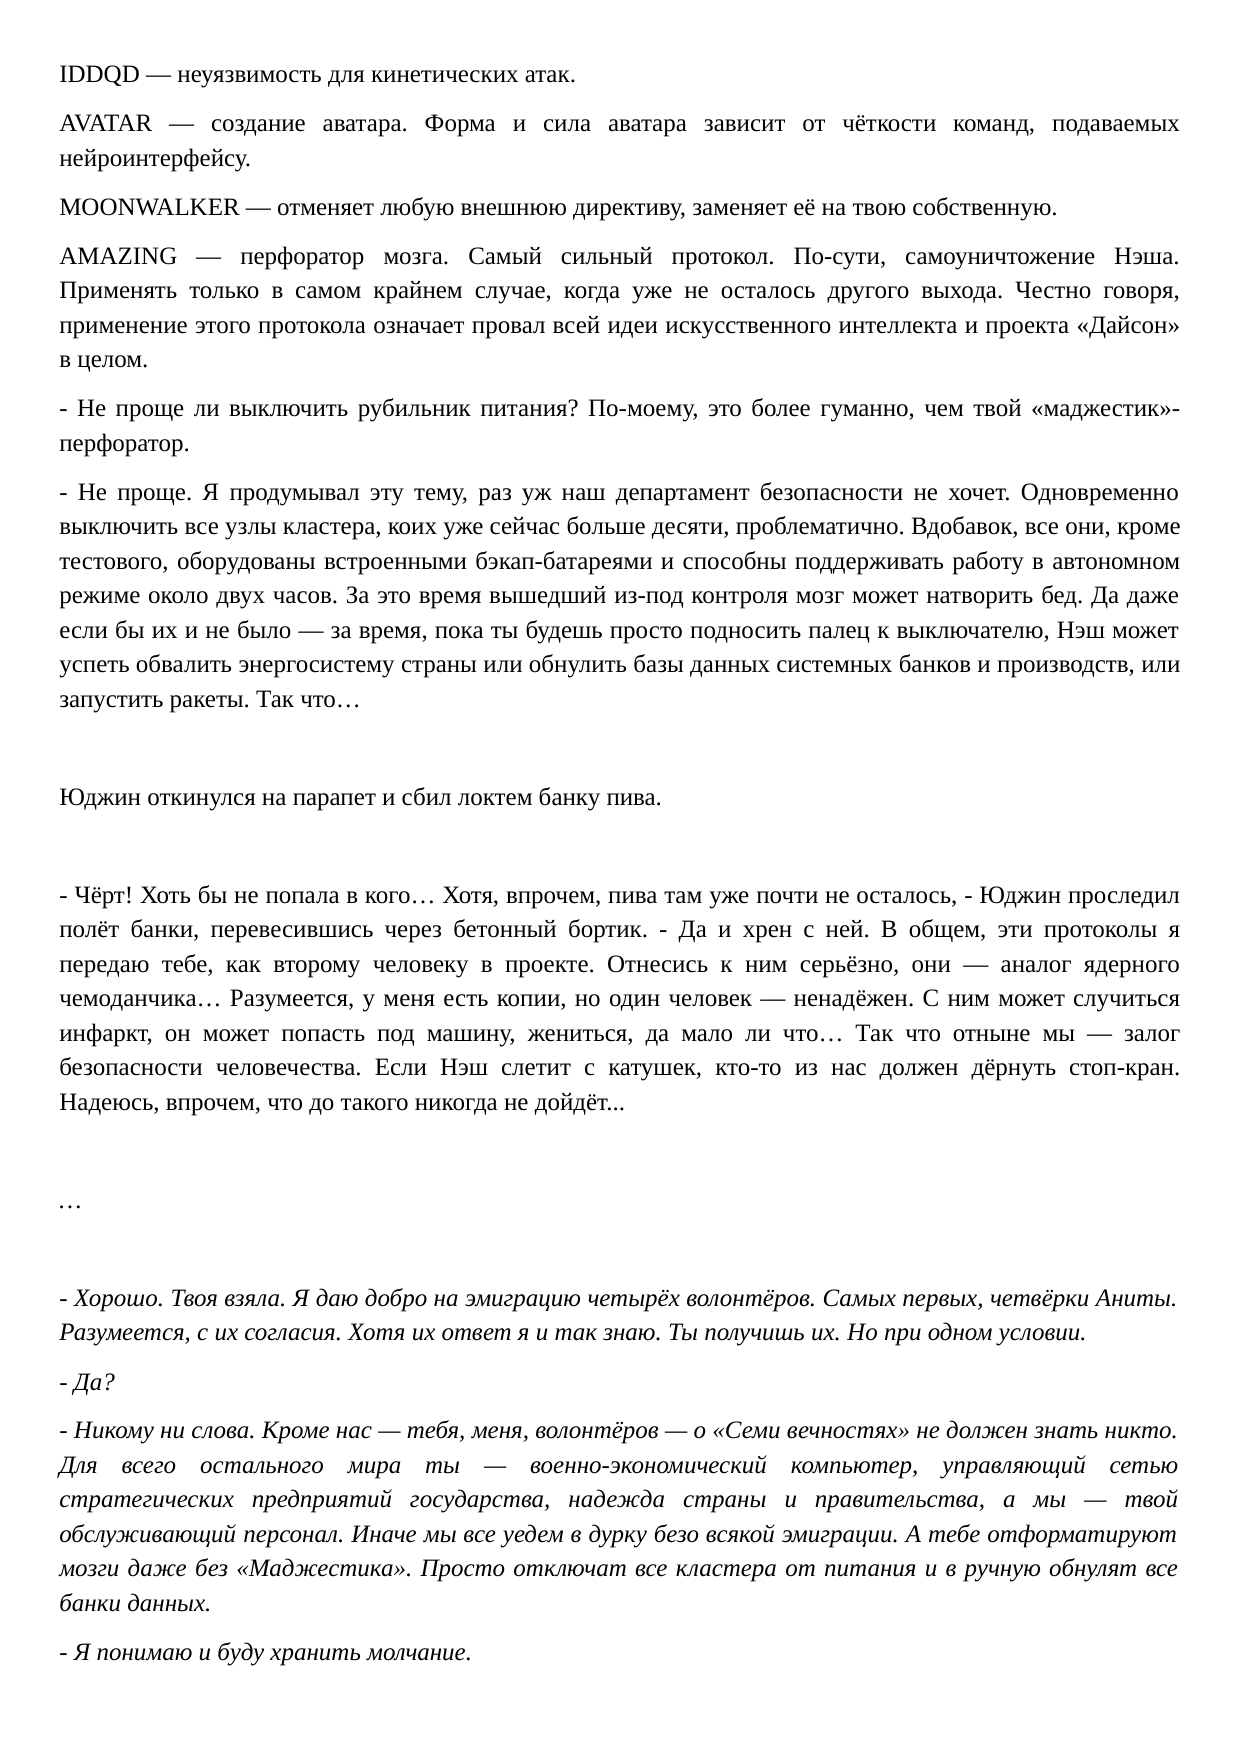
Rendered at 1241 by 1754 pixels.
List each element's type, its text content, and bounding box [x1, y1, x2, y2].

text - Да? [59, 1367, 1181, 1395]
text - Не проще. Я продумывал эту тему, раз уж наш департамент безопасности не хочет. Одновременно выключить все узлы кластера, коих уже сейчас больше десяти, проблематично. Вдобавок, все они, кроме тестового, оборудованы встроенными бэкап-батареями и способны поддерживать работу в автономном режиме около двух часов. За это время вышедший из-под контроля мозг может натворить бед. Да даже если бы их и не было — за время, пока ты будешь просто подносить палец к выключателю, Нэш может успеть обвалить энергосистему страны или обнулить базы данных системных банков и производств, или запустить ракеты. Так что… [59, 477, 1181, 712]
text MOONWALKER — отменяет любую внешнюю директиву, заменяет её на твою собственную. [59, 192, 1181, 220]
text - Хорошо. Твоя взяла. Я даю добро на эмиграцию четырёх волонтёров. Самых первых, четвёрки Аниты. Разумеется, с их согласия. Хотя их ответ я и так знаю. Ты получишь их. Но при одном условии. [59, 1283, 1181, 1346]
text IDDQD — неуязвимость для кинетических атак. [59, 59, 1181, 88]
text AMAZING — перфоратор мозга. Самый сильный протокол. По-сути, самоуничтожение Нэша. Применять только в самом крайнем случае, когда уже не осталось другого выхода. Честно говоря, применение этого протокола означает провал всей идеи искусственного интеллекта и проекта «Дайсон» в целом. [59, 241, 1181, 373]
text - Не проще ли выключить рубильник питания? По-моему, это более гуманно, чем твой «маджестик»-перфоратор. [59, 393, 1181, 456]
text Юджин откинулся на парапет и сбил локтем банку пива. [59, 782, 1181, 811]
text AVATAR — создание аватара. Форма и сила аватара зависит от чёткости команд, подаваемых нейроинтерфейсу. [59, 108, 1181, 171]
text - Никому ни слова. Кроме нас — тебя, меня, волонтёров — о «Семи вечностях» не должен знать никто. Для всего остального мира ты — военно-экономический компьютер, управляющий сетью стратегических предприятий государства, надежда страны и правительства, а мы — твой обслуживающий персонал. Иначе мы все уедем в дурку безо всякой эмиграции. А тебе отформатируют мозги даже без «Маджестика». Просто отключат все кластера от питания и в ручную обнулят все банки данных. [59, 1416, 1181, 1617]
text … [59, 1185, 1181, 1214]
text - Я понимаю и буду хранить молчание. [59, 1637, 1181, 1666]
text - Чёрт! Хоть бы не попала в кого… Хотя, впрочем, пива там уже почти не осталось, - Юджин проследил полёт банки, перевесившись через бетонный бортик. - Да и хрен с ней. В общем, эти протоколы я передаю тебе, как второму человеку в проекте. Отнесись к ним серьёзно, они — аналог ядерного чемоданчика… Разумеется, у меня есть копии, но один человек — ненадёжен. С ним может случиться инфаркт, он может попасть под машину, жениться, да мало ли что… Так что отныне мы — залог безопасности человечества. Если Нэш слетит с катушек, кто-то из нас должен дёрнуть стоп-кран. Надеюсь, впрочем, что до такого никогда не дойдёт... [59, 880, 1181, 1116]
